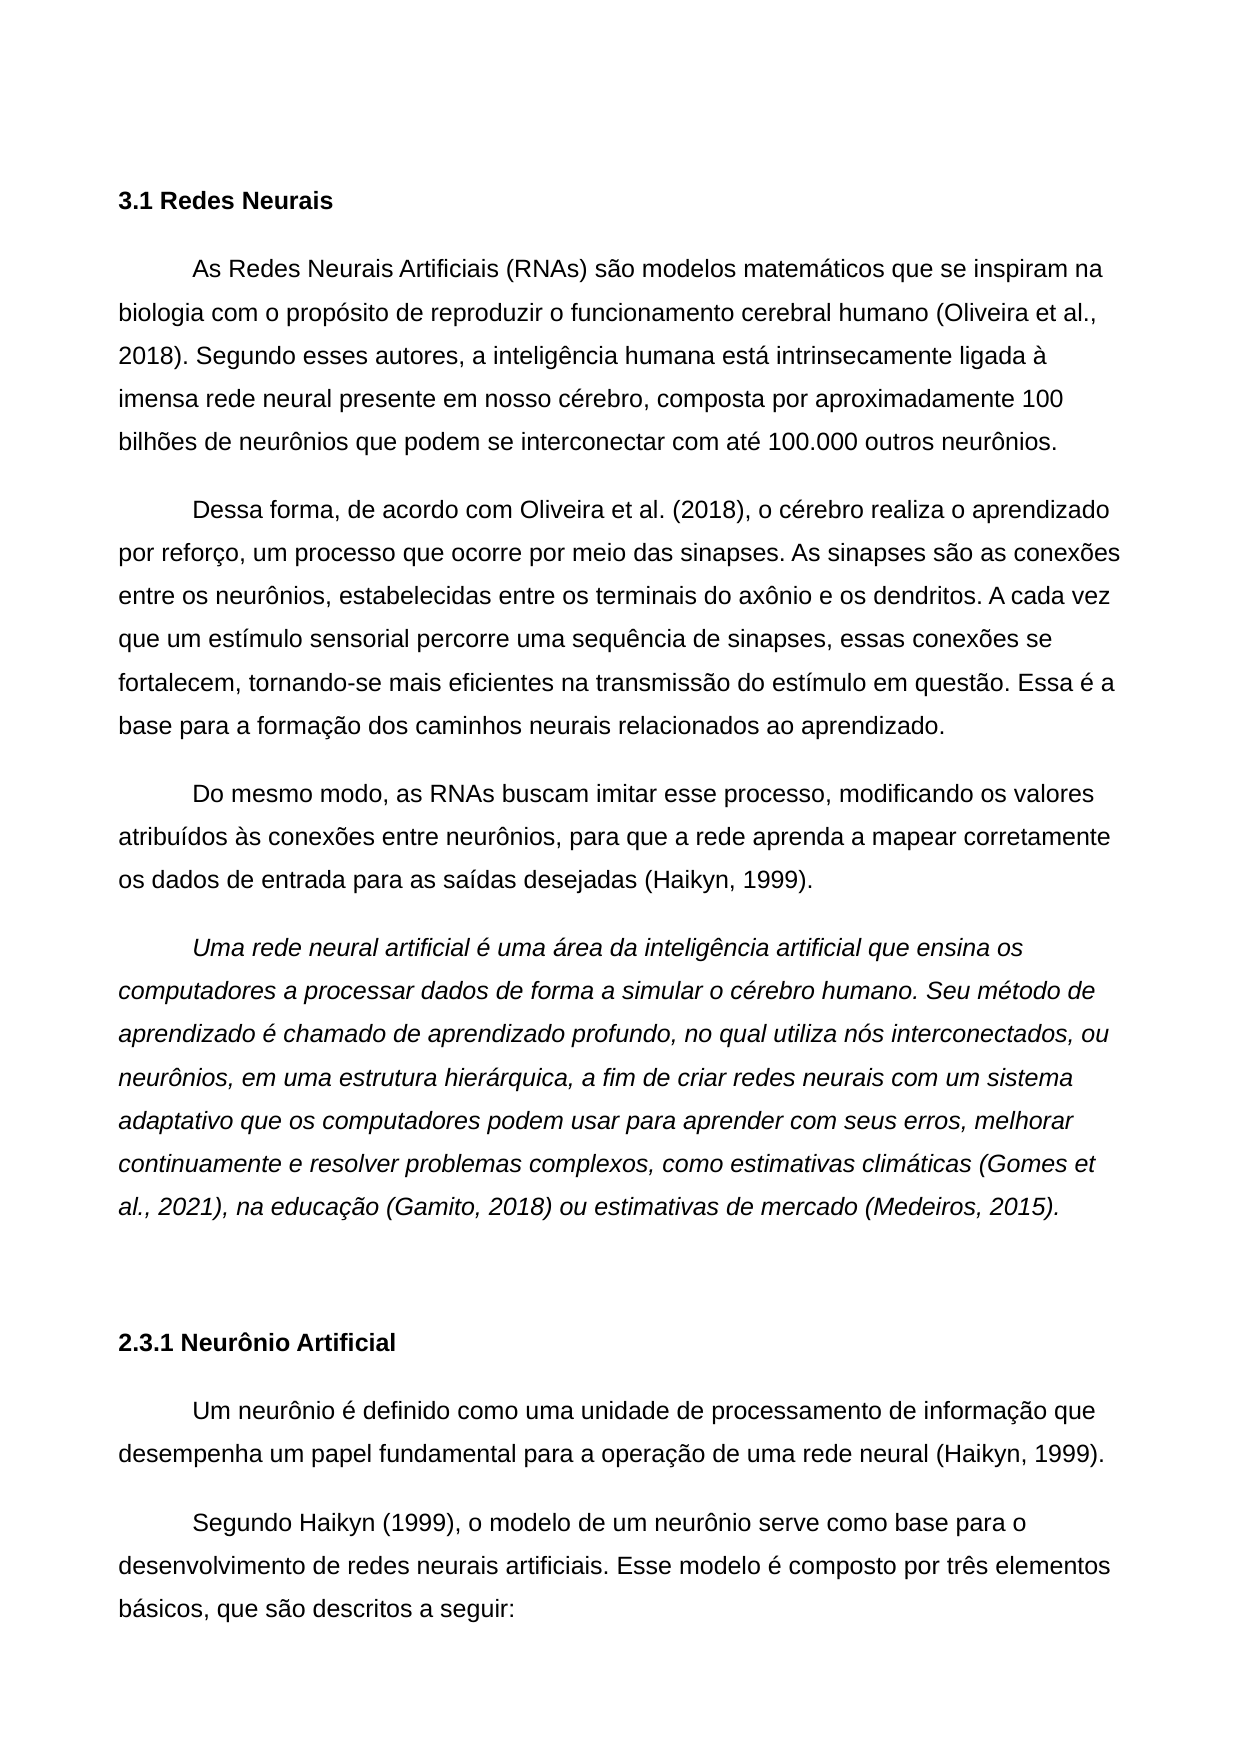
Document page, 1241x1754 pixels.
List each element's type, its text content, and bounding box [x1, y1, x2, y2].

text Dessa forma, de acordo com Oliveira et al. (2018), o cérebro realiza o aprendizado por reforço, um processo que ocorre por meio das sinapses. As sinapses são as conexões entre os neurônios, estabelecidas entre os terminais do axônio e os dendritos. A cada vez que um estímulo sensorial percorre uma sequência de sinapses, essas conexões se fortalecem, tornando-se mais eficientes na transmissão do estímulo em questão. Essa é a base para a formação dos caminhos neurais relacionados ao aprendizado. [118, 495, 1122, 739]
text Um neurônio é definido como uma unidade de processamento de informação que desempenha um papel fundamental para a operação de uma rede neural (Haikyn, 1999). [118, 1396, 1122, 1468]
text Segundo Haikyn (1999), o modelo de um neurônio serve como base para o desenvolvimento de redes neurais artificiais. Esse modelo é composto por três elementos básicos, que são descritos a seguir: [118, 1508, 1122, 1623]
text Uma rede neural artificial é uma área da inteligência artificial que ensina os computadores a processar dados de forma a simular o cérebro humano. Seu método de aprendizado é chamado de aprendizado profundo, no qual utiliza nós interconectados, ou neurônios, em uma estrutura hierárquica, a fim de criar redes neurais com um sistema adaptativo que os computadores podem usar para aprender com seus erros, melhorar continuamente e resolver problemas complexos, como estimativas climáticas (Gomes et al., 2021), na educação (Gamito, 2018) ou estimativas de mercado (Medeiros, 2015). [118, 933, 1122, 1221]
text 2.3.1 Neurônio Artificial [118, 1328, 1122, 1357]
text 3.1 Redes Neurais [118, 186, 1122, 215]
text Do mesmo modo, as RNAs buscam imitar esse processo, modificando os valores atribuídos às conexões entre neurônios, para que a rede aprenda a mapear corretamente os dados de entrada para as saídas desejadas (Haikyn, 1999). [118, 779, 1122, 894]
text As Redes Neurais Artificiais (RNAs) são modelos matemáticos que se inspiram na biologia com o propósito de reproduzir o funcionamento cerebral humano (Oliveira et al., 2018). Segundo esses autores, a inteligência humana está intrinsecamente ligada à imensa rede neural presente em nosso cérebro, composta por aproximadamente 100 bilhões de neurônios que podem se interconectar com até 100.000 outros neurônios. [118, 254, 1122, 456]
